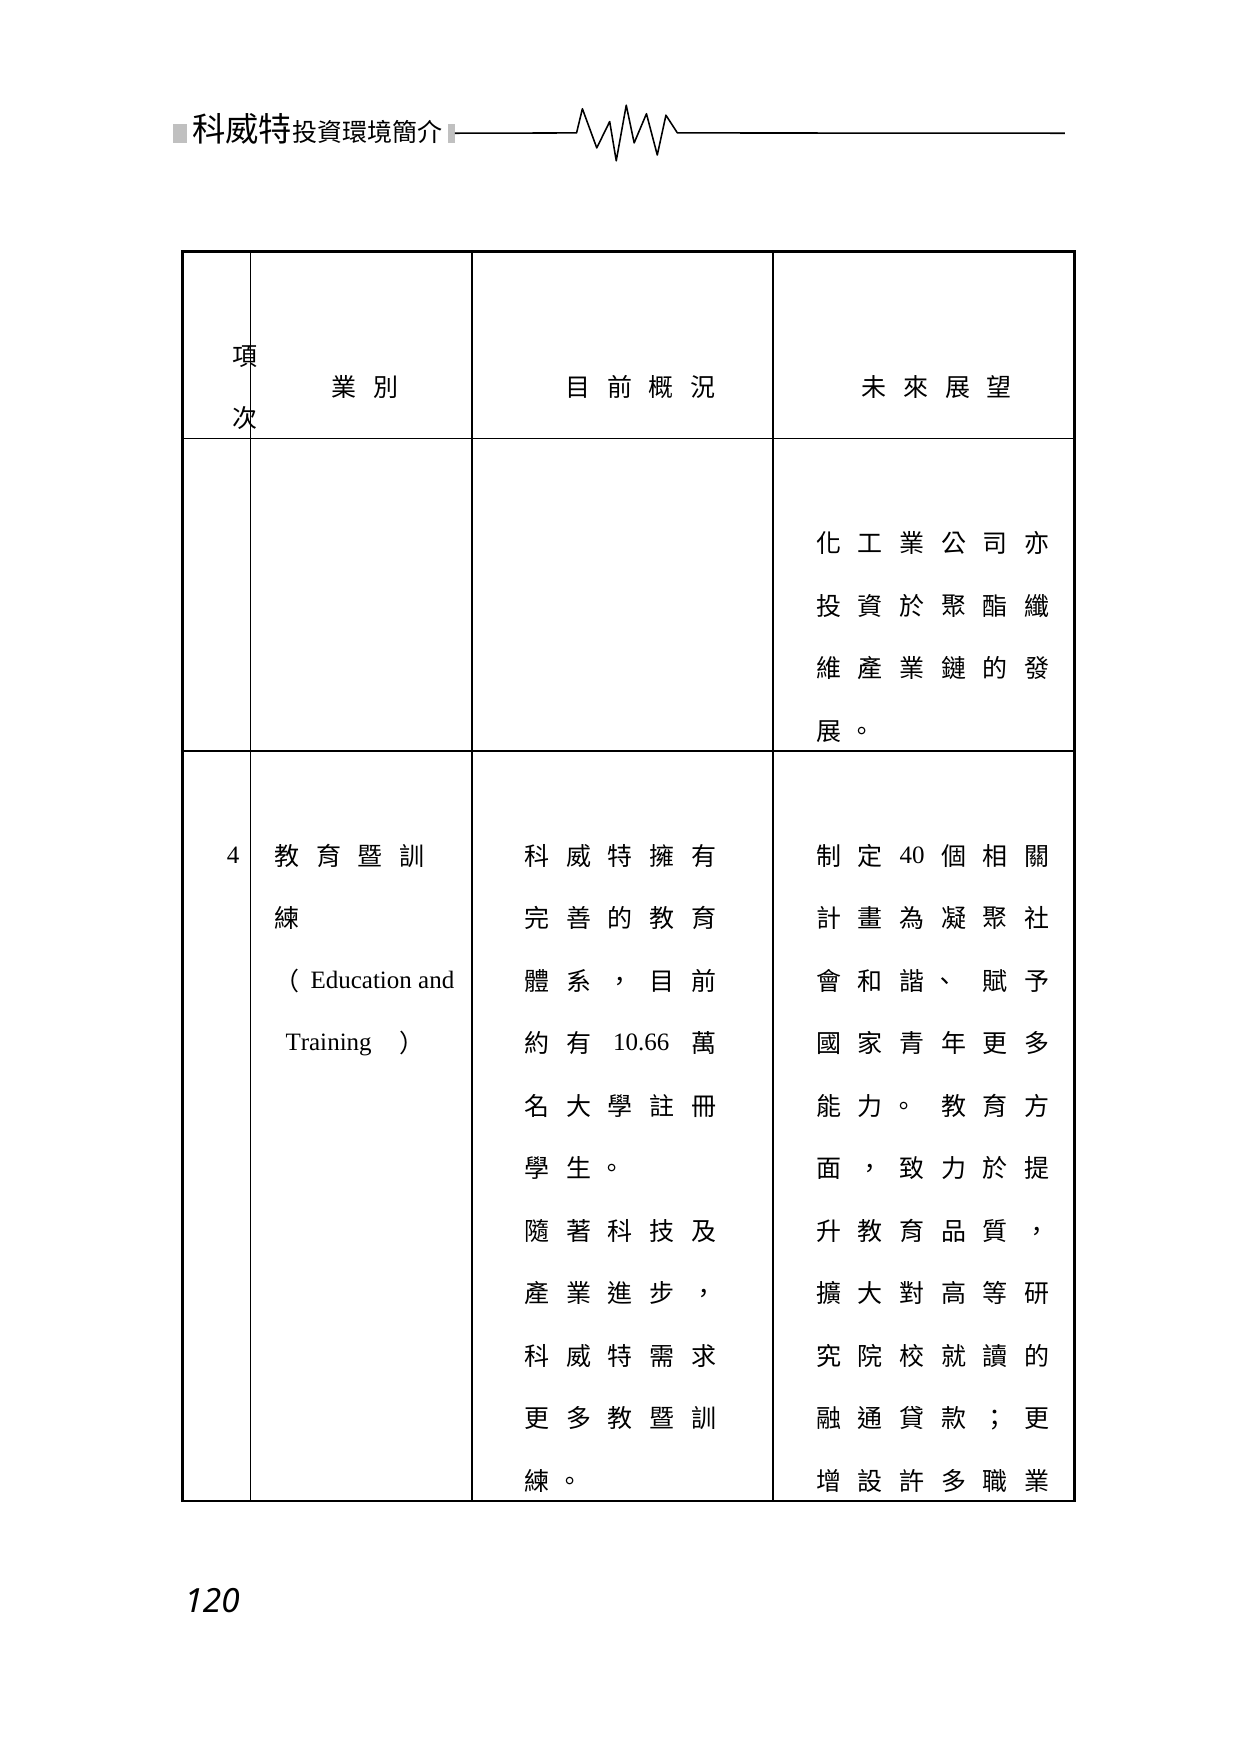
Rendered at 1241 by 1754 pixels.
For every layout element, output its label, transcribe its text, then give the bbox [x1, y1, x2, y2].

table_cell 化工業公司亦投資於聚酯纖維產業鏈的發展。 [774, 439, 1073, 750]
table_cell [184, 439, 250, 750]
table_cell [251, 439, 471, 750]
table_cell 教育暨訓練 （Education and Training） [251, 752, 471, 1500]
table_cell [473, 439, 772, 750]
table_header 項次 [184, 253, 250, 438]
table_cell 科威特擁有完善的教育體系，目前約有10.66萬名大學註冊學生。 隨著科技及產業進步，科威特需求更多教暨訓練。 [473, 752, 772, 1500]
table_header 目前概況 [473, 253, 772, 438]
table_cell 制定40個相關計畫為凝聚社會和諧、賦予國家青年更多能力。教育方面，致力於提升教育品質，擴大對高等研究院校就讀的融通貸款；更增設許多職業 [774, 752, 1073, 1500]
table_cell 4 [184, 752, 250, 1500]
table_header 業別 [251, 253, 471, 438]
table_header 未來展望 [774, 253, 1073, 438]
